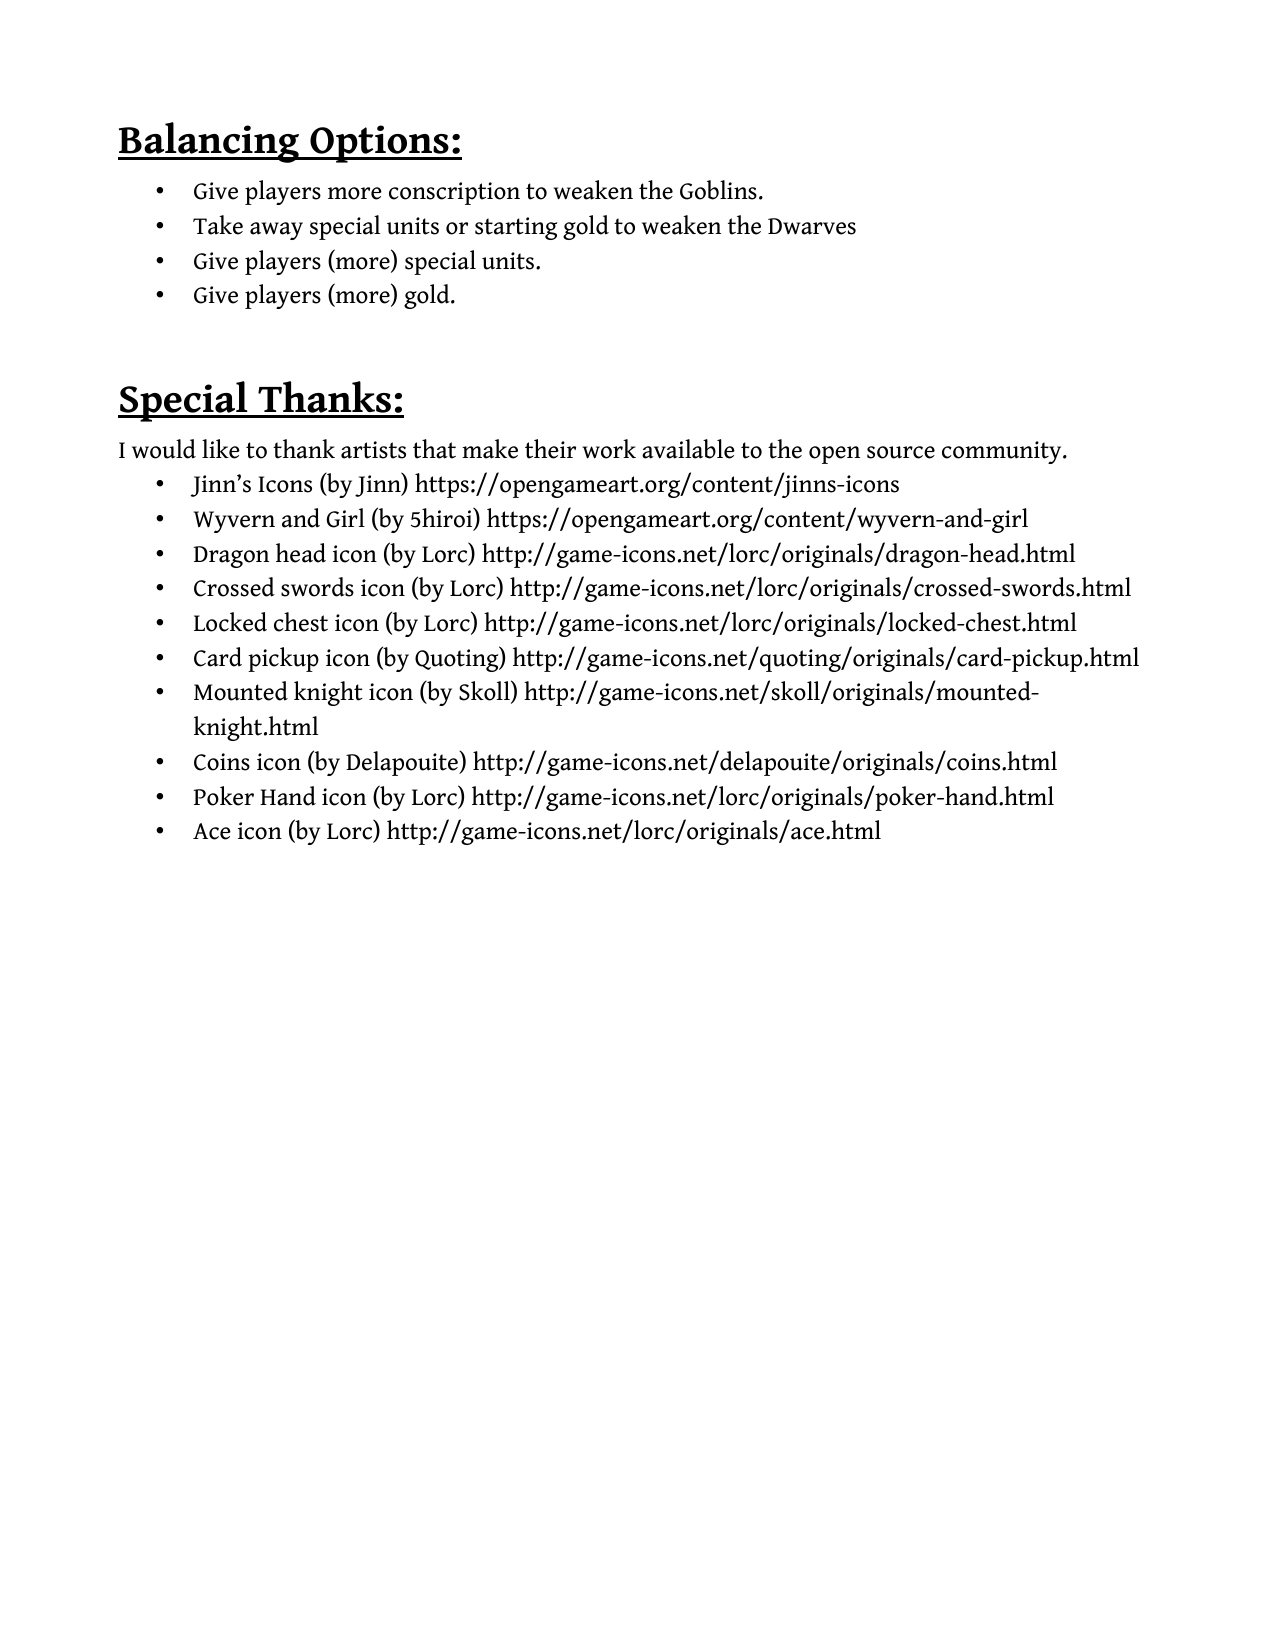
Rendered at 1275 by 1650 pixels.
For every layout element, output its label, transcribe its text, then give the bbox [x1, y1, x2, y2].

list Give players (more) gold. [156, 282, 1157, 311]
list Give players (more) special units. [156, 247, 1157, 276]
list Card pickup icon (by Quoting) http://game-icons.net/quoting/originals/card-pickup.html [156, 644, 1157, 673]
text I would like to thank artists that make their work available to the open source community. [118, 436, 1157, 465]
list Crossed swords icon (by Lorc) http://game-icons.net/lorc/originals/crossed-swords.html [156, 575, 1157, 604]
list Coins icon (by Delapouite) http://game-icons.net/delapouite/originals/coins.html [156, 748, 1157, 777]
list Dragon head icon (by Lorc) http://game-icons.net/lorc/originals/dragon-head.html [156, 540, 1157, 569]
list Wyvern and Girl (by 5hiroi) https://opengameart.org/content/wyvern-and-girl [156, 506, 1157, 534]
list Ace icon (by Lorc) http://game-icons.net/lorc/originals/ace.html [156, 818, 1157, 847]
list Jinn’s Icons (by Jinn) https://opengameart.org/content/jinns-icons [156, 471, 1157, 500]
list Give players more conscription to weaken the Goblins. [156, 178, 1157, 207]
list Locked chest icon (by Lorc) http://game-icons.net/lorc/originals/locked-chest.html [156, 609, 1157, 638]
subtitle Special Thanks: [118, 376, 1157, 424]
list Poker Hand icon (by Lorc) http://game-icons.net/lorc/originals/poker-hand.html [156, 783, 1157, 812]
list Take away special units or starting gold to weaken the Dwarves [156, 213, 1157, 242]
subtitle Balancing Options: [118, 118, 1157, 165]
list Mounted knight icon (by Skoll) http://game-icons.net/skoll/originals/mounted-knight.html [156, 679, 1157, 743]
